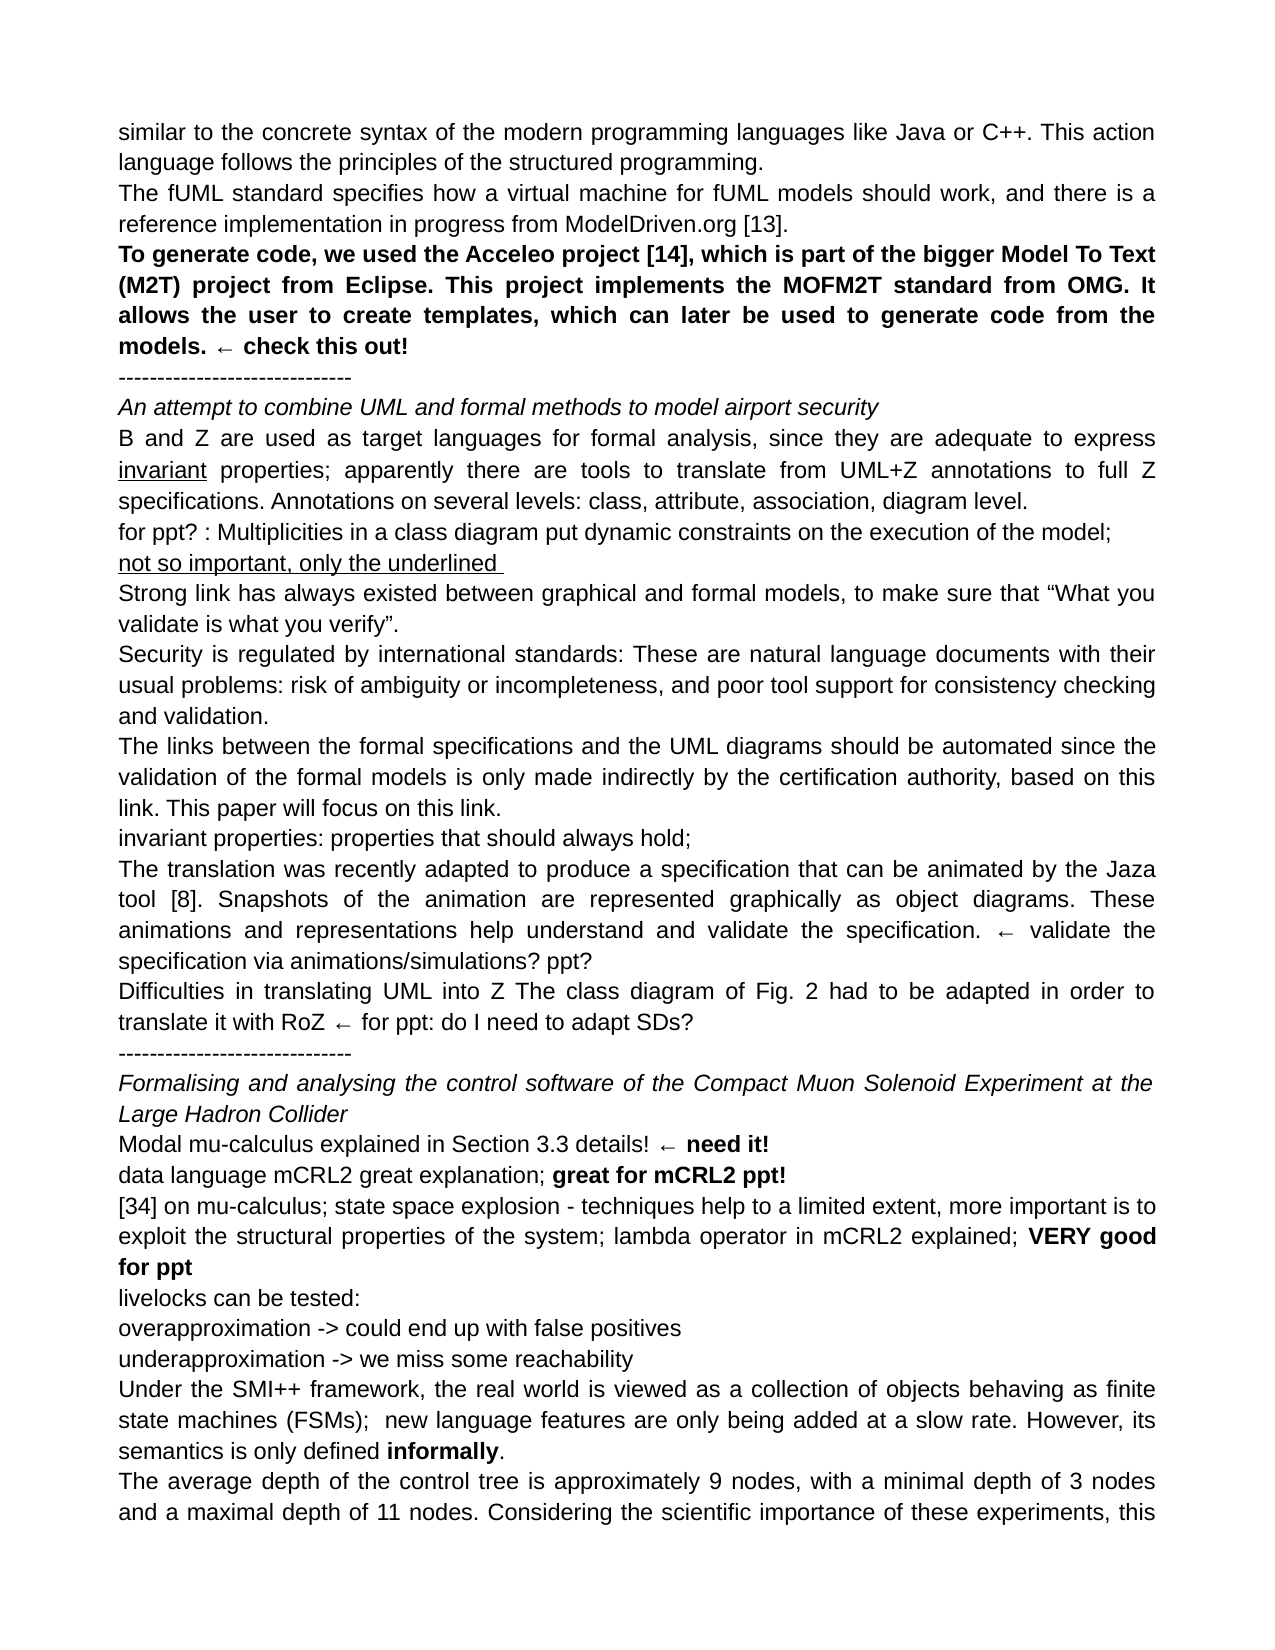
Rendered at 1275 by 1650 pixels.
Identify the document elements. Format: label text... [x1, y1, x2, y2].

text [34] on mu-calculus; state space explosion - techniques help to a limited extent, more important is to exploit the structural properties of the system; lambda operator in mCRL2 explained; VERY good for ppt [118, 1192, 1157, 1280]
text Under the SMI++ framework, the real world is viewed as a collection of objects behaving as finite state machines (FSMs); new language features are only being added at a slow rate. However, its semantics is only defined informally. [118, 1376, 1157, 1464]
text data language mCRL2 great explanation; great for mCRL2 ppt! [118, 1161, 1157, 1188]
text The average depth of the control tree is approximately 9 nodes, with a minimal depth of 3 nodes and a maximal depth of 11 nodes. Considering the scientific importance of these experiments, this [118, 1468, 1157, 1525]
text ------------------------------ [118, 363, 1157, 390]
text The translation was recently adapted to produce a specification that can be animated by the Jaza tool [8]. Snapshots of the animation are represented graphically as object diagrams. These animations and representations help understand and validate the specification. ← validate the specification via animations/simulations? ppt? [118, 855, 1157, 974]
text ------------------------------ [118, 1039, 1157, 1066]
text An attempt to combine UML and formal methods to model airport security [118, 394, 1157, 421]
text similar to the concrete syntax of the modern programming languages like Java or C++. This action language follows the principles of the structured programming. [118, 118, 1157, 176]
text Difficulties in translating UML into Z The class diagram of Fig. 2 had to be adapted in order to translate it with RoZ ← for ppt: do I need to adapt SDs? [118, 978, 1157, 1035]
text The fUML standard specifies how a virtual machine for fUML models should work, and there is a reference implementation in progress from ModelDriven.org [13]. [118, 179, 1157, 237]
text for ppt? : Multiplicities in a class diagram put dynamic constraints on the execution of the model; [118, 518, 1157, 545]
text livelocks can be tested: [118, 1284, 1157, 1311]
text Formalising and analysing the control software of the Compact Muon Solenoid Experiment at the Large Hadron Collider [118, 1069, 1157, 1127]
text B and Z are used as target languages for formal analysis, since they are adequate to express invariant properties; apparently there are tools to translate from UML+Z annotations to full Z specifications. Annotations on several levels: class, attribute, association, diagram level. [118, 424, 1157, 514]
text Security is regulated by international standards: These are natural language documents with their usual problems: risk of ambiguity or incompleteness, and poor tool support for consistency checking and validation. [118, 641, 1157, 729]
text invariant properties: properties that should always hold; [118, 824, 1157, 851]
text Modal mu-calculus explained in Section 3.3 details! ← need it! [118, 1131, 1157, 1158]
text The links between the formal specifications and the UML diagrams should be automated since the validation of the formal models is only made indirectly by the certification authority, based on this link. This paper will focus on this link. [118, 733, 1157, 821]
text To generate code, we used the Acceleo project [14], which is part of the bigger Model To Text (M2T) project from Eclipse. This project implements the MOFM2T standard from OMG. It allows the user to create templates, which can later be used to generate code from the models. ← check this out! [118, 241, 1157, 359]
text underapproximation -> we miss some reachability [118, 1345, 1157, 1372]
text Strong link has always existed between graphical and formal models, to make sure that “What you validate is what you verify”. [118, 579, 1157, 637]
text overapproximation -> could end up with false positives [118, 1314, 1157, 1341]
text not so important, only the underlined [118, 549, 1157, 576]
